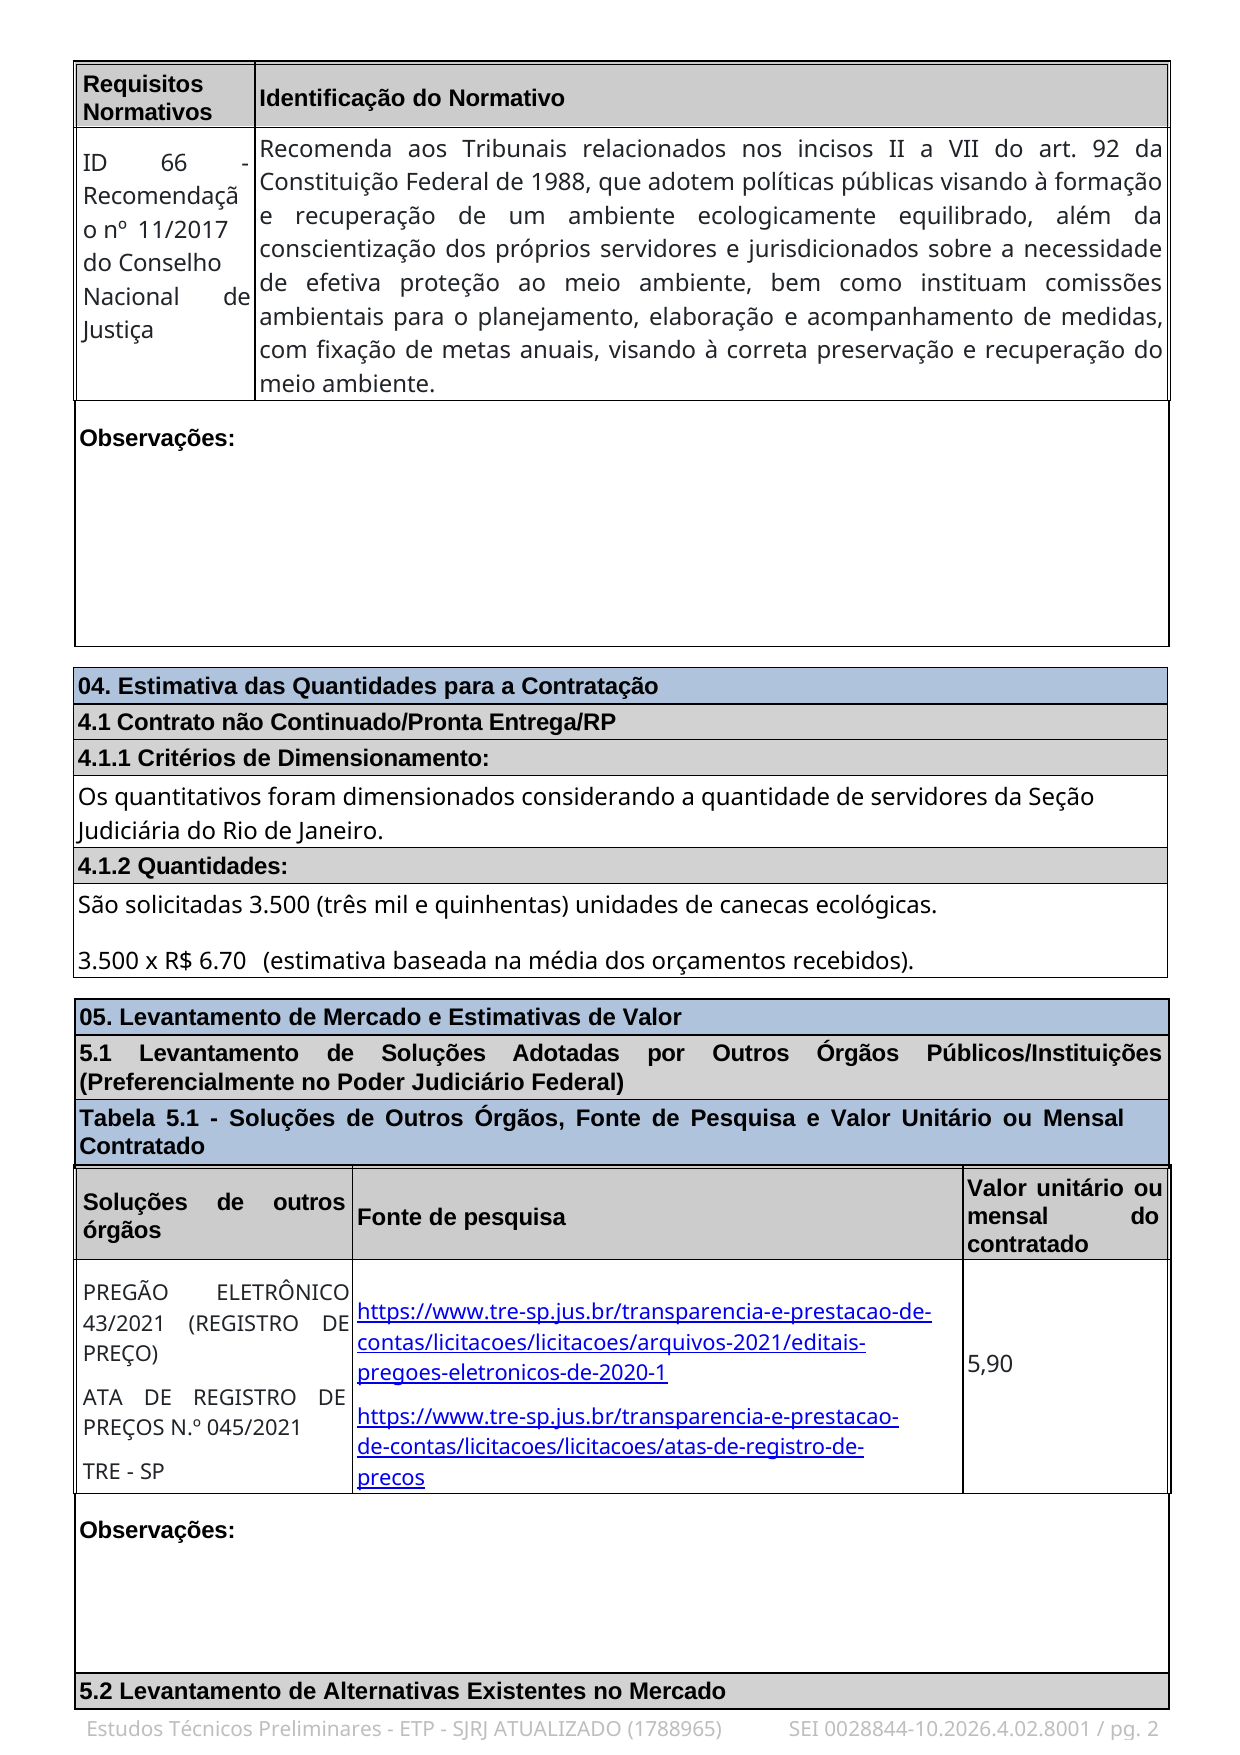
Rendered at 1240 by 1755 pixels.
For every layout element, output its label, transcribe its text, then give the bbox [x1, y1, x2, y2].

table_cell Soluções de outros órgãos [77, 1169, 352, 1259]
table_header Requisitos Normativos [77, 65, 254, 126]
table_cell ID 66 - Recomendação nº 11/2017 do Conselho Nacional de Justiça [77, 128, 254, 400]
table_header 05. Levantamento de Mercado e Estimativas de Valor [76, 1000, 1168, 1034]
table_cell Observações: [76, 401, 1168, 646]
table_cell Valor unitário ou mensal do contratado [964, 1169, 1167, 1259]
table_cell São solicitadas 3.500 (três mil e quinhentas) unidades de canecas ecológicas. 3.500 x R$ 6.70 (estimativa baseada na média dos orçamentos recebidos). [74, 884, 1167, 977]
table_cell Os quantitativos foram dimensionados considerando a quantidade de servidores da Seção Judiciária do Rio de Janeiro. [74, 776, 1167, 847]
table_cell 4.1.1 Critérios de Dimensionamento: [74, 740, 1167, 775]
table_cell Fonte de pesquisa [353, 1169, 962, 1259]
table_cell 5.2 Levantamento de Alternativas Existentes no Mercado [76, 1674, 1168, 1708]
table_cell 4.1.2 Quantidades: [74, 848, 1167, 883]
table_header Identificação do Normativo [256, 65, 1167, 126]
table_cell 4.1 Contrato não Continuado/Pronta Entrega/RP [74, 705, 1167, 739]
table_header 04. Estimativa das Quantidades para a Contratação [74, 668, 1167, 703]
table_cell 5,90 [964, 1260, 1167, 1492]
table_cell Recomenda aos Tribunais relacionados nos incisos II a VII do art. 92 da Constituição Federal de 1988, que adotem políticas públicas visando à formação e recuperação de um ambiente ecologicamente equilibrado, além da conscientização dos próprios servidores e jurisdicionados sobre a necessidade de efetiva proteção ao meio ambiente, bem como instituam comissões ambientais para o planejamento, elaboração e acompanhamento de medidas, com fixação de metas anuais, visando à correta preservação e recuperação do meio ambiente. [256, 128, 1167, 400]
table_cell Observações: [76, 1494, 1168, 1672]
table_cell PREGÃO ELETRÔNICO 43/2021 (REGISTRO DE PREÇO) ATA DE REGISTRO DE PREÇOS N.º 045/2021 TRE - SP [77, 1260, 352, 1492]
table_cell 5.1 Levantamento de Soluções Adotadas por Outros Órgãos Públicos/Instituições (Preferencialmente no Poder Judiciário Federal) [76, 1036, 1168, 1099]
table_cell https://www.tre-sp.jus.br/transparencia-e-prestacao-de-contas/licitacoes/licitacoes/arquivos-2021/editais-pregoes-eletronicos-de-2020-1 https://www.tre-sp.jus.br/transparencia-e-prestacao-de-contas/licitacoes/licitacoes/atas-de-registro-de-precos [353, 1260, 962, 1492]
table_cell Tabela 5.1 - Soluções de Outros Órgãos, Fonte de Pesquisa e Valor Unitário ou Mensal Contratado [76, 1100, 1168, 1164]
